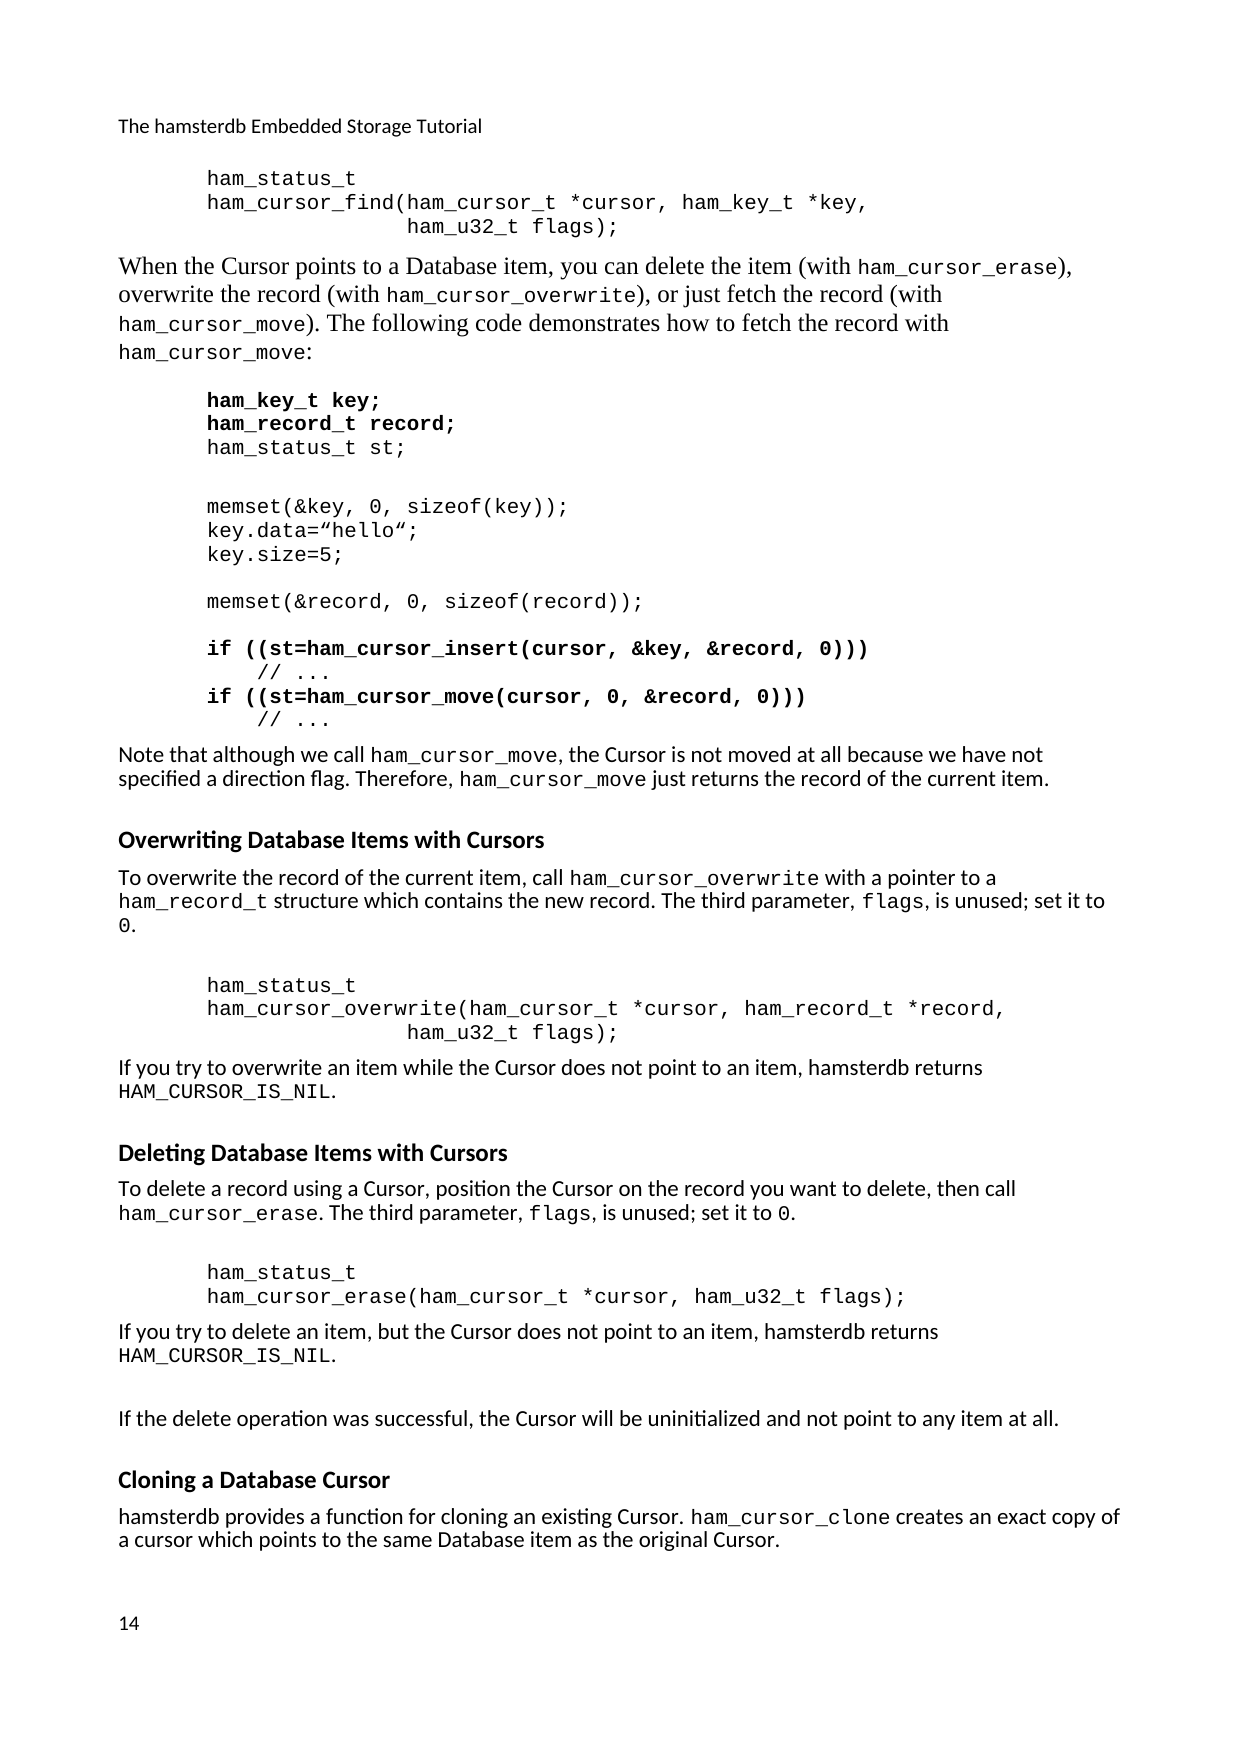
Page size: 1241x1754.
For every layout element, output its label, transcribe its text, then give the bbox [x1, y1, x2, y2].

text ham_status_t ham_cursor_overwrite(ham_cursor_t *cursor, ham_record_t *record, ham_u32_t flags); [207, 975, 1122, 1046]
text memset(&key, 0, sizeof(key)); key.data=“hello“; key.size=5; memset(&record, 0, sizeof(record)); if ((st=ham_cursor_insert(cursor, &key, &record, 0))) // ... if ((st=ham_cursor_move(cursor, 0, &record, 0))) // ... [207, 497, 1122, 733]
subtitle Overwriting Database Items with Cursors [118, 830, 1122, 855]
text hamsterdb provides a function for cloning an existing Cursor. ham_cursor_clone creates an exact copy of a cursor which points to the same Database item as the original Cursor. [118, 1507, 1122, 1553]
text ham_key_t key; ham_record_t record; ham_status_t st; [207, 389, 1122, 461]
text To overwrite the record of the current item, call ham_cursor_overwrite with a pointer to a ham_record_t structure which contains the new record. The third parameter, flags, is unused; set it to 0. [118, 868, 1122, 939]
text When the Cursor points to a Database item, you can delete the item (with ham_cursor_erase), overwrite the record (with ham_cursor_overwrite), or just fetch the record (with ham_cursor_move). The following code demonstrates how to fetch the record with ham_cursor_move: [118, 252, 1122, 366]
subtitle Deleting Database Items with Cursors [118, 1142, 1122, 1167]
text ham_status_t ham_cursor_find(ham_cursor_t *cursor, ham_key_t *key, ham_u32_t flags); [207, 168, 1122, 239]
text If you try to delete an item, but the Cursor does not point to an item, hamsterdb returns HAM_CURSOR_IS_NIL. [118, 1322, 1122, 1369]
text ham_status_t ham_cursor_erase(ham_cursor_t *cursor, ham_u32_t flags); [207, 1262, 1122, 1310]
text Note that although we call ham_cursor_move, the Cursor is not moved at all because we have not specified a direction flag. Therefore, ham_cursor_move just returns the record of the current item. [118, 745, 1122, 793]
subtitle Cloning a Database Cursor [118, 1469, 1122, 1494]
text If you try to overwrite an item while the Cursor does not point to an item, hamsterdb returns HAM_CURSOR_IS_NIL. [118, 1058, 1122, 1105]
text If the delete operation was successful, the Cursor will be uninitialized and not point to any item at all. [118, 1409, 1122, 1432]
text To delete a record using a Cursor, position the Cursor on the record you want to delete, then call ham_cursor_erase. The third parameter, flags, is unused; set it to 0. [118, 1180, 1122, 1226]
